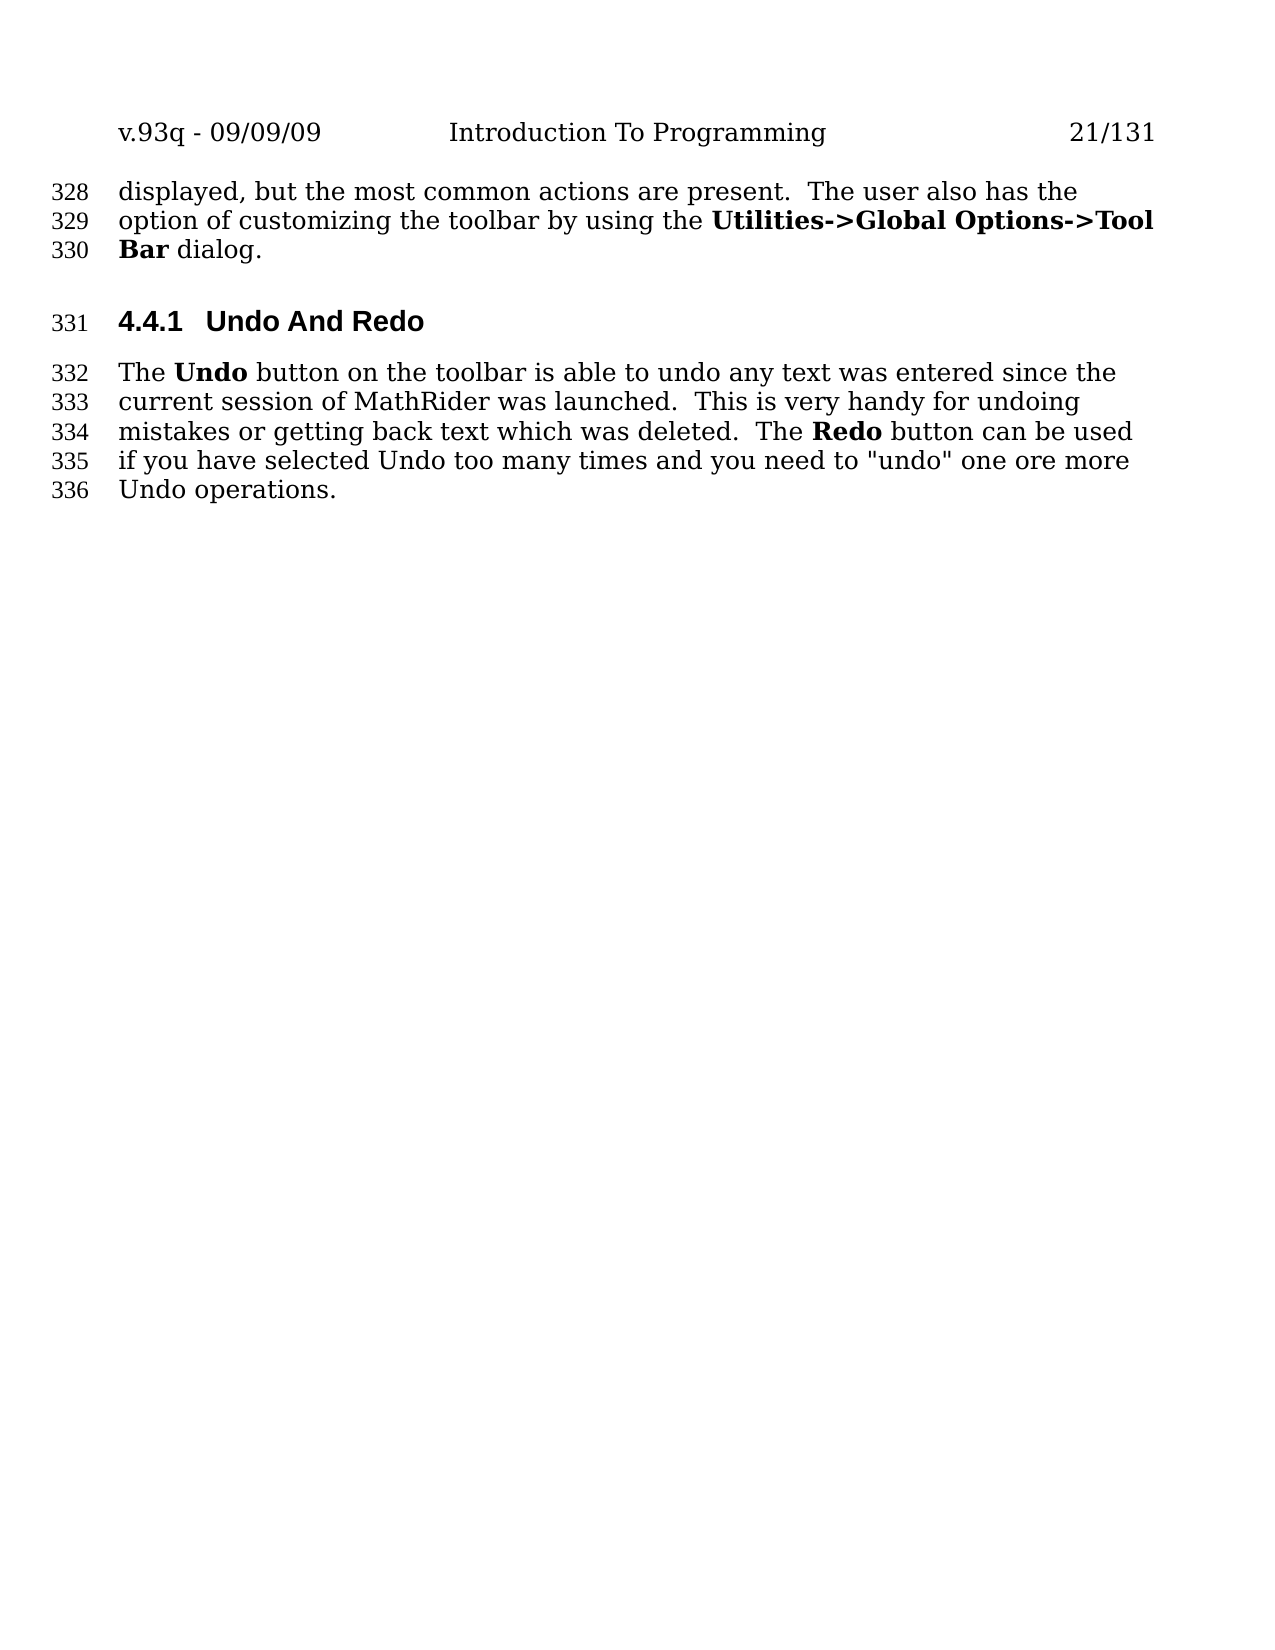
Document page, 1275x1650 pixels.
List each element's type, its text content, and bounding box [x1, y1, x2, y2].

text The Undo button on the toolbar is able to undo any text was entered since the current session of MathRider was launched. This is very handy for undoing mistakes or getting back text which was deleted. The Redo button can be used if you have selected Undo too many times and you need to "undo" one ore more Undo operations. [118, 358, 1157, 504]
subtitle Undo And Redo [118, 304, 1157, 337]
text displayed, but the most common actions are present. The user also has the option of customizing the toolbar by using the Utilities->Global Options->Tool Bar dialog. [118, 177, 1157, 265]
